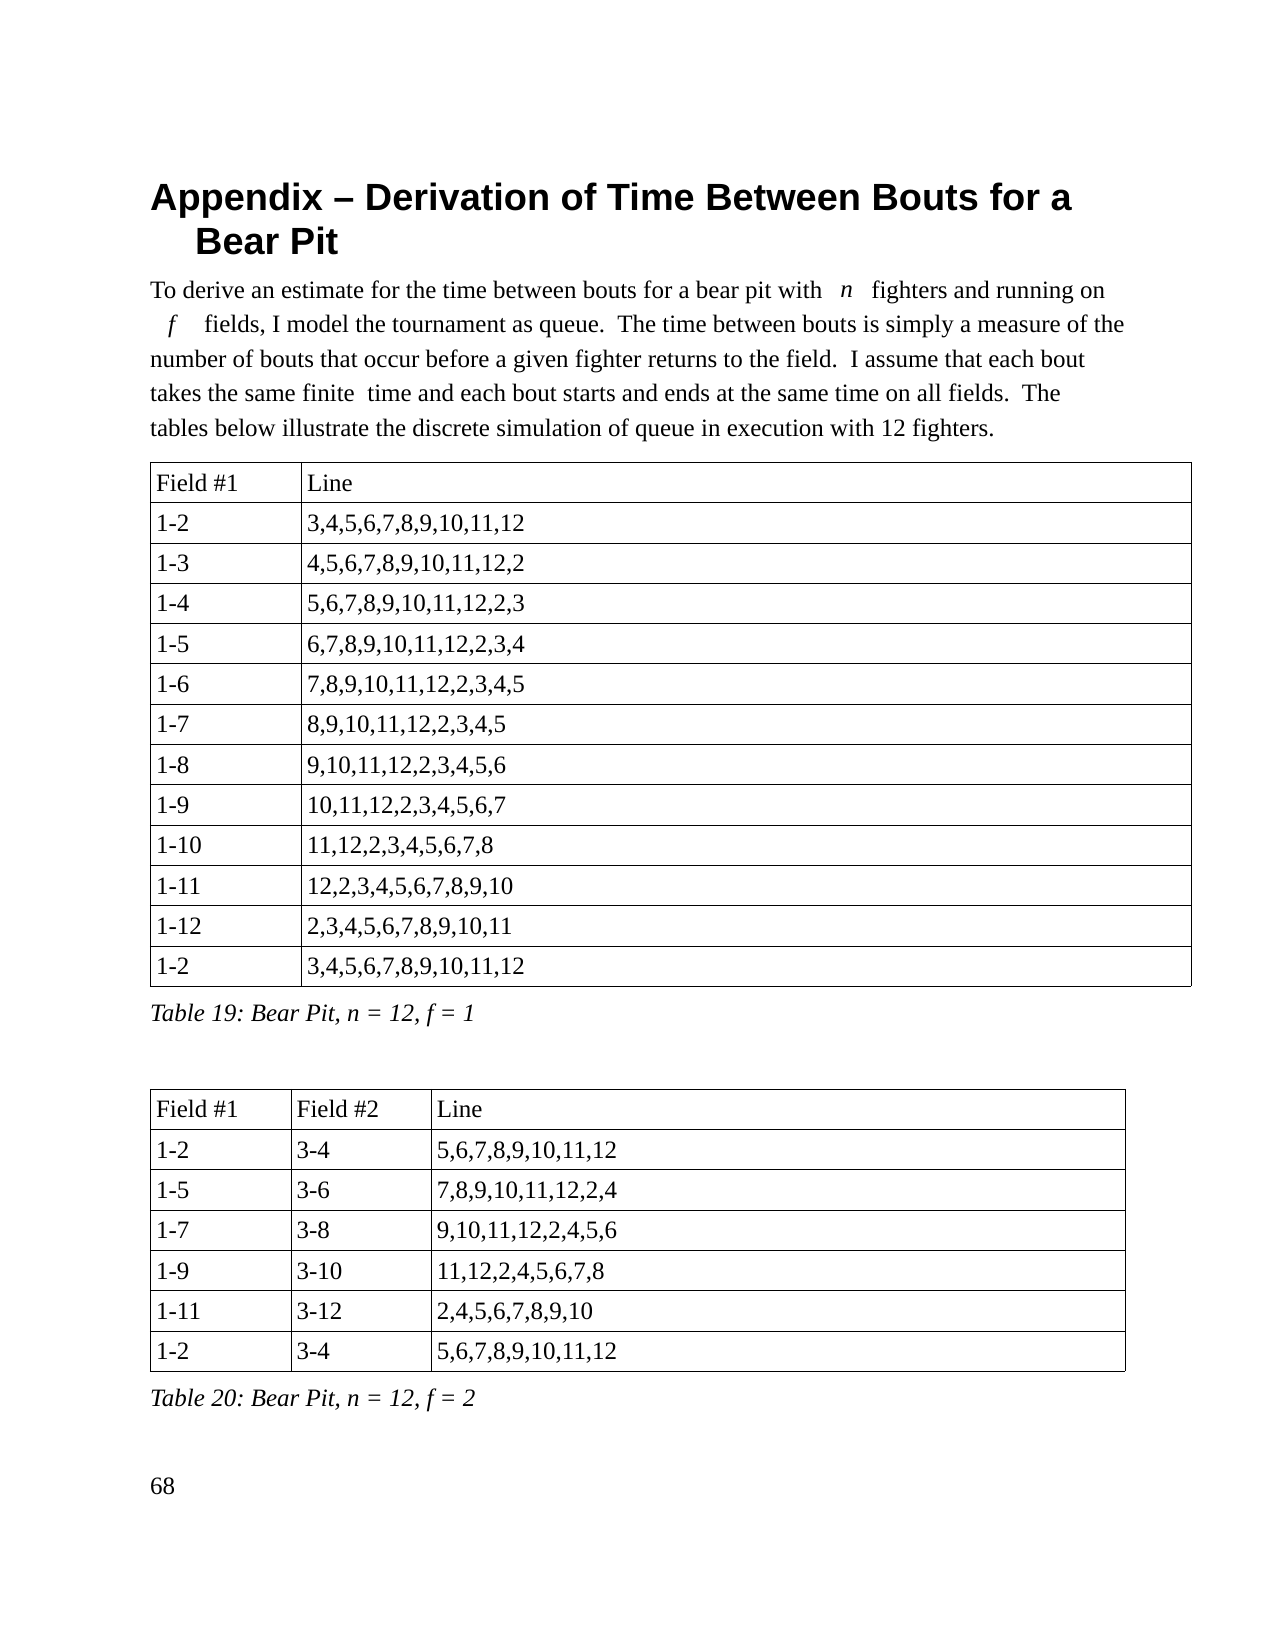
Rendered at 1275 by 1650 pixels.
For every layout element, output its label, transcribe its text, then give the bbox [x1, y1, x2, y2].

table_header Field #2 [292, 1090, 431, 1129]
table_cell 1-2 [151, 1130, 291, 1169]
table_cell 3-4 [292, 1130, 431, 1169]
table_cell 5,6,7,8,9,10,11,12 [432, 1332, 1125, 1371]
text Table 20: Bear Pit, n = 12, f = 2 [150, 1383, 1125, 1412]
table_cell 1-3 [151, 544, 301, 583]
table_cell 1-2 [151, 1332, 291, 1371]
table_cell 3,4,5,6,7,8,9,10,11,12 [302, 947, 1191, 986]
table_cell 12,2,3,4,5,6,7,8,9,10 [302, 866, 1191, 905]
table_cell 3,4,5,6,7,8,9,10,11,12 [302, 503, 1191, 542]
table_cell 1-11 [151, 1291, 291, 1331]
table_header Field #1 [151, 1090, 291, 1129]
table_cell 1-6 [151, 664, 301, 704]
table_cell 3-12 [292, 1291, 431, 1331]
table_cell 3-4 [292, 1332, 431, 1371]
table_cell 3-10 [292, 1251, 431, 1290]
table_cell 1-5 [151, 1170, 291, 1210]
table_cell 1-2 [151, 503, 301, 542]
table_cell 8,9,10,11,12,2,3,4,5 [302, 705, 1191, 744]
table_cell 11,12,2,3,4,5,6,7,8 [302, 826, 1191, 865]
table_cell 7,8,9,10,11,12,2,4 [432, 1170, 1125, 1210]
table_cell 1-9 [151, 785, 301, 824]
table_cell 3-6 [292, 1170, 431, 1210]
table_cell 9,10,11,12,2,3,4,5,6 [302, 745, 1191, 784]
text Table 19: Bear Pit, n = 12, f = 1 [150, 998, 1125, 1027]
table_cell 6,7,8,9,10,11,12,2,3,4 [302, 624, 1191, 663]
table_header Field #1 [151, 463, 301, 502]
table_cell 9,10,11,12,2,4,5,6 [432, 1211, 1125, 1250]
table_cell 11,12,2,4,5,6,7,8 [432, 1251, 1125, 1290]
table_header Line [302, 463, 1191, 502]
table_cell 4,5,6,7,8,9,10,11,12,2 [302, 544, 1191, 583]
table_cell 2,4,5,6,7,8,9,10 [432, 1291, 1125, 1331]
table_cell 10,11,12,2,3,4,5,6,7 [302, 785, 1191, 824]
table_cell 5,6,7,8,9,10,11,12,2,3 [302, 584, 1191, 623]
table_cell 1-11 [151, 866, 301, 905]
table_cell 1-9 [151, 1251, 291, 1290]
table_cell 1-7 [151, 705, 301, 744]
table_cell 1-12 [151, 906, 301, 946]
subtitle Appendix – Derivation of Time Between Bouts for a Bear Pit [150, 175, 1125, 262]
text To derive an estimate for the time between bouts for a bear pit withfighters and running on fields, I model the tournament as queue. The time between bouts is simply a measure of the number of bouts that occur before a given fighter returns to the field. I assume that each bout takes the same finite time and each bout starts and ends at the same time on all fields. The tables below illustrate the discrete simulation of queue in execution with 12 fighters. [150, 275, 1125, 441]
table_cell 1-7 [151, 1211, 291, 1250]
table_header Line [432, 1090, 1125, 1129]
table_cell 1-5 [151, 624, 301, 663]
table_cell 1-10 [151, 826, 301, 865]
table_cell 5,6,7,8,9,10,11,12 [432, 1130, 1125, 1169]
table_cell 3-8 [292, 1211, 431, 1250]
table_cell 1-2 [151, 947, 301, 986]
table_cell 7,8,9,10,11,12,2,3,4,5 [302, 664, 1191, 704]
table_cell 1-8 [151, 745, 301, 784]
table_cell 1-4 [151, 584, 301, 623]
table_cell 2,3,4,5,6,7,8,9,10,11 [302, 906, 1191, 946]
